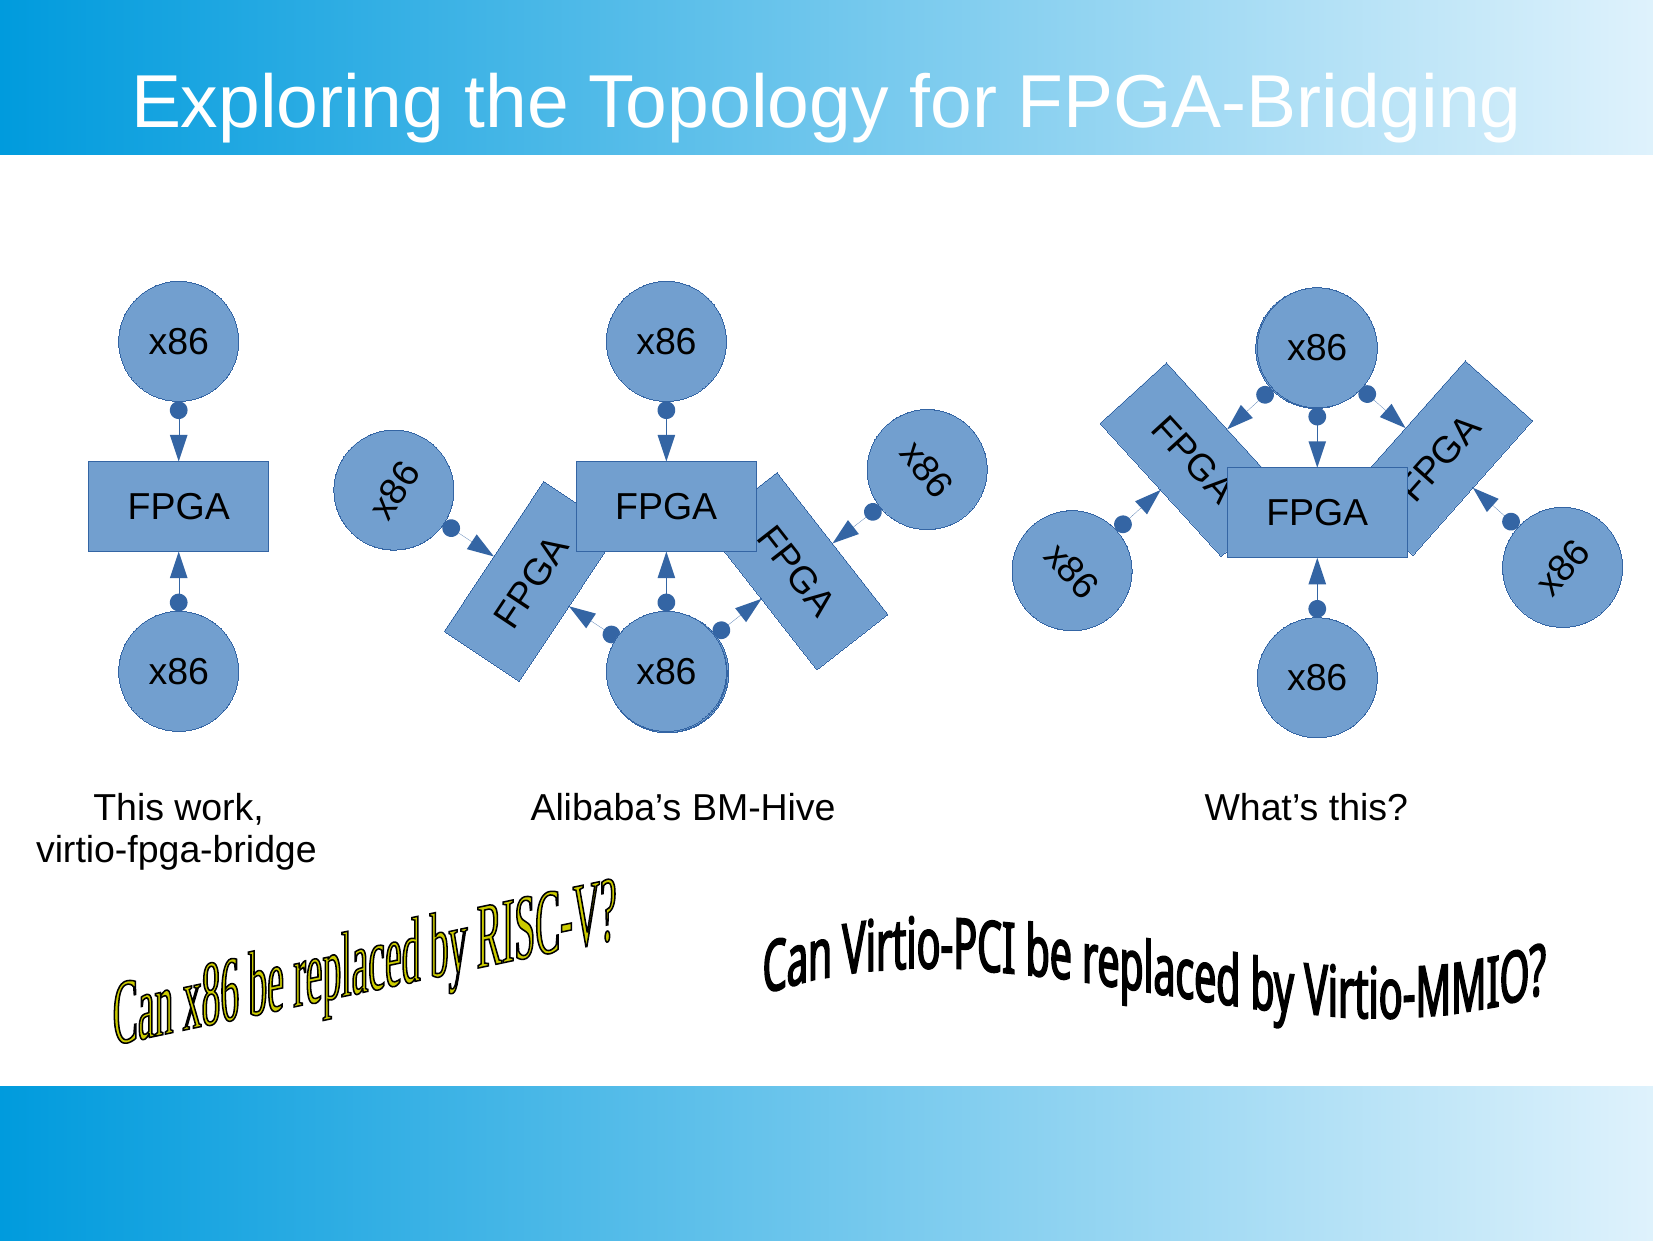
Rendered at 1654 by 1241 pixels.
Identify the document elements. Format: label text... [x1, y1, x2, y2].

text_box Can x86 be replaced by RISC-V? [268, 966, 283, 1012]
text_box Can Virtio-PCI be replaced by Virtio-MMIO? [957, 918, 976, 969]
text_box x86 [1012, 510, 1133, 631]
text_box FPGA [724, 472, 888, 670]
text_box Can x86 be replaced by RISC-V? [323, 954, 340, 1021]
text_box x86 [606, 611, 727, 732]
text_box Can Virtio-PCI be replaced by Virtio-MMIO? [765, 938, 786, 991]
text_box Can x86 be replaced by RISC-V? [221, 958, 238, 1022]
text_box x86 [1257, 287, 1378, 408]
text_box Can Virtio-PCI be replaced by Virtio-MMIO? [1341, 971, 1368, 1019]
text_box Can Virtio-PCI be replaced by Virtio-MMIO? [1380, 979, 1401, 1019]
text_box Can x86 be replaced by RISC-V? [114, 980, 136, 1044]
text_box Can x86 be replaced by RISC-V? [307, 958, 322, 1004]
text_box Can Virtio-PCI be replaced by Virtio-MMIO? [1304, 963, 1328, 1015]
text_box Can x86 be replaced by RISC-V? [386, 942, 401, 987]
text_box Can x86 be replaced by RISC-V? [248, 950, 266, 1016]
text_box Can Virtio-PCI be replaced by Virtio-MMIO? [1273, 972, 1294, 1028]
text_box Can Virtio-PCI be replaced by Virtio-MMIO? [1253, 955, 1273, 1011]
text_box FPGA [1227, 467, 1408, 558]
text_box Can x86 be replaced by RISC-V? [429, 912, 448, 978]
text_box Can x86 be replaced by RISC-V? [449, 927, 468, 994]
text_box Can Virtio-PCI be replaced by Virtio-MMIO? [1122, 950, 1142, 1006]
text_box Can x86 be replaced by RISC-V? [601, 879, 616, 926]
text_box Can x86 be replaced by RISC-V? [477, 904, 502, 969]
text_box Can Virtio-PCI be replaced by Virtio-MMIO? [1028, 921, 1048, 977]
text_box x86 [1502, 507, 1623, 628]
text_box x86 [606, 281, 727, 402]
text_box Alibaba’s BM-Hive [515, 779, 853, 841]
title Exploring the Topology for FPGA-Bridging [82, 49, 1571, 154]
text_box Can x86 be replaced by RISC-V? [369, 945, 384, 991]
text_box This work, virtio-fpga-bridge [21, 779, 337, 879]
text_box FPGA [1370, 360, 1533, 556]
text_box Can x86 be replaced by RISC-V? [139, 990, 173, 1040]
text_box Can Virtio-PCI be replaced by Virtio-MMIO? [1218, 952, 1238, 1007]
text_box Can x86 be replaced by RISC-V? [573, 881, 600, 947]
text_box FPGA [1215, 481, 1227, 492]
text_box Can x86 be replaced by RISC-V? [403, 916, 421, 984]
text_box x86 [118, 611, 239, 732]
text_box Can x86 be replaced by RISC-V? [203, 962, 219, 1026]
text_box What’s this? [1189, 779, 1445, 840]
text_box Can x86 be replaced by RISC-V? [341, 931, 351, 997]
text_box Can Virtio-PCI be replaced by Virtio-MMIO? [1454, 958, 1483, 1014]
text_box Can x86 be replaced by RISC-V? [183, 984, 202, 1031]
text_box Can Virtio-PCI be replaced by Virtio-MMIO? [842, 921, 866, 974]
text_box Can Virtio-PCI be replaced by Virtio-MMIO? [1419, 964, 1448, 1017]
text_box Can x86 be replaced by RISC-V? [516, 896, 533, 960]
text_box x86 [118, 281, 239, 402]
text_box Can x86 be replaced by RISC-V? [503, 899, 514, 963]
text_box Can x86 be replaced by RISC-V? [536, 891, 559, 955]
text_box x86 [867, 409, 988, 530]
text_box FPGA [576, 461, 757, 552]
text_box Can Virtio-PCI be replaced by Virtio-MMIO? [979, 920, 1001, 973]
text_box Can x86 be replaced by RISC-V? [353, 949, 368, 995]
text_box FPGA [88, 461, 269, 552]
text_box FPGA [444, 481, 605, 682]
text_box Can Virtio-PCI be replaced by Virtio-MMIO? [879, 922, 906, 971]
text_box Can Virtio-PCI be replaced by Virtio-MMIO? [918, 929, 939, 970]
text_box x86 [333, 430, 454, 551]
text_box Can Virtio-PCI be replaced by Virtio-MMIO? [1501, 950, 1528, 1003]
text_box FPGA [1100, 362, 1262, 557]
text_box x86 [1257, 617, 1378, 738]
